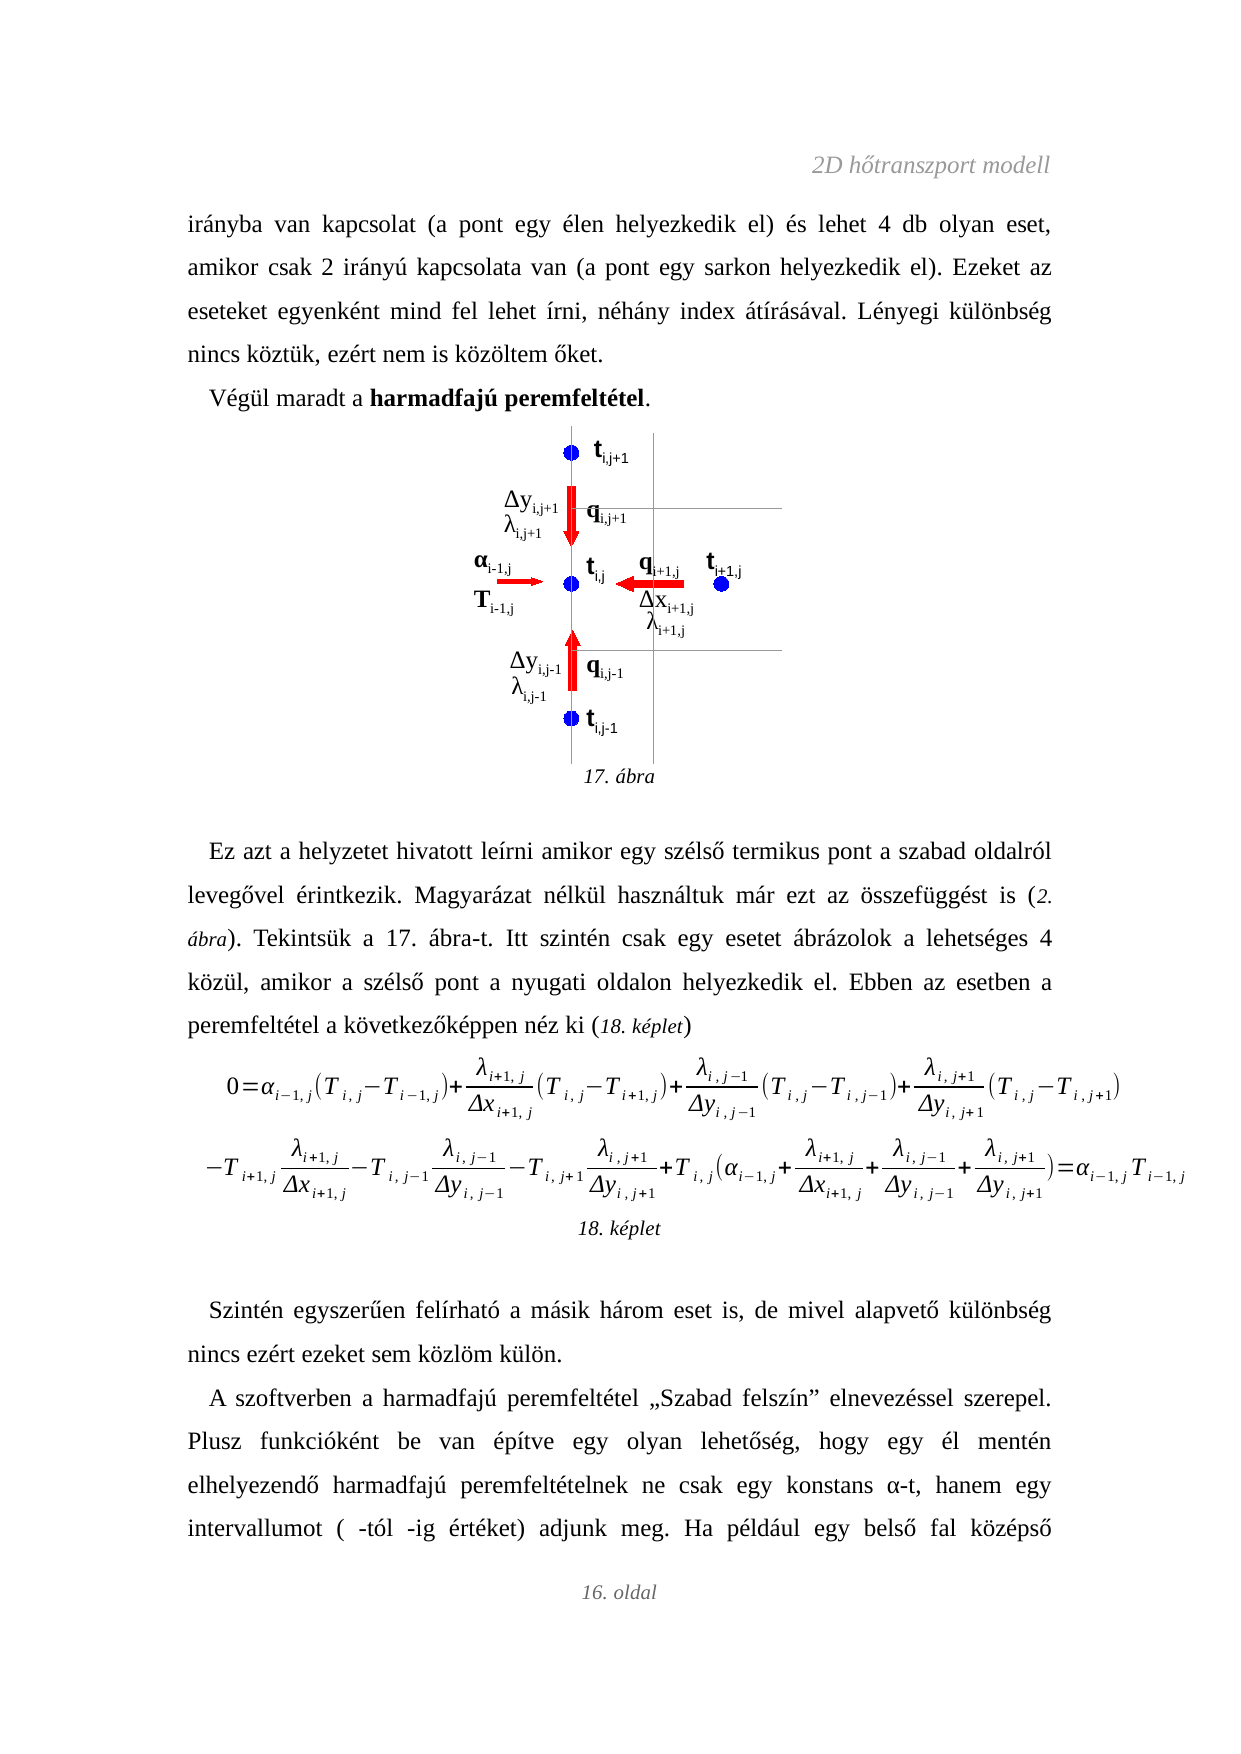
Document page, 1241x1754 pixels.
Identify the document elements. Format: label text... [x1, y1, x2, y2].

text 17. ábra [187, 764, 1053, 788]
text A szoftverben a harmadfajú peremfeltétel „Szabad felszín” elnevezéssel szerepel. Plusz funkcióként be van építve egy olyan lehetőség, hogy egy él mentén elhelyezendő harmadfajú peremfeltételnek ne csak egy konstans α-t, hanem egy intervallumot ( -tól -ig értéket) adjunk meg. Ha például egy belső fal középső [187, 1382, 1053, 1542]
text irányba van kapcsolat (a pont egy élen helyezkedik el) és lehet 4 db olyan eset, amikor csak 2 irányú kapcsolata van (a pont egy sarkon helyezkedik el). Ezeket az eseteket egyenként mind fel lehet írni, néhány index átírásával. Lényegi különbség nincs köztük, ezért nem is közöltem őket. [187, 208, 1053, 368]
text Ez azt a helyzetet hivatott leírni amikor egy szélső termikus pont a szabad oldalról levegővel érintkezik. Magyarázat nélkül használtuk már ezt az összefüggést is (2. ábra). Tekintsük a 17. ábra-t. Itt szintén csak egy esetet ábrázolok a lehetséges 4 közül, amikor a szélső pont a nyugati oldalon helyezkedik el. Ebben az esetben a peremfeltétel a következőképpen néz ki (18. képlet) [187, 836, 1053, 1039]
text 18. képlet [187, 1216, 1053, 1240]
text Szintén egyszerűen felírható a másik három eset is, de mivel alapvető különbség nincs ezért ezeket sem közlöm külön. [187, 1295, 1053, 1368]
text Végül maradt a harmadfajú peremfeltétel. [187, 383, 1053, 412]
